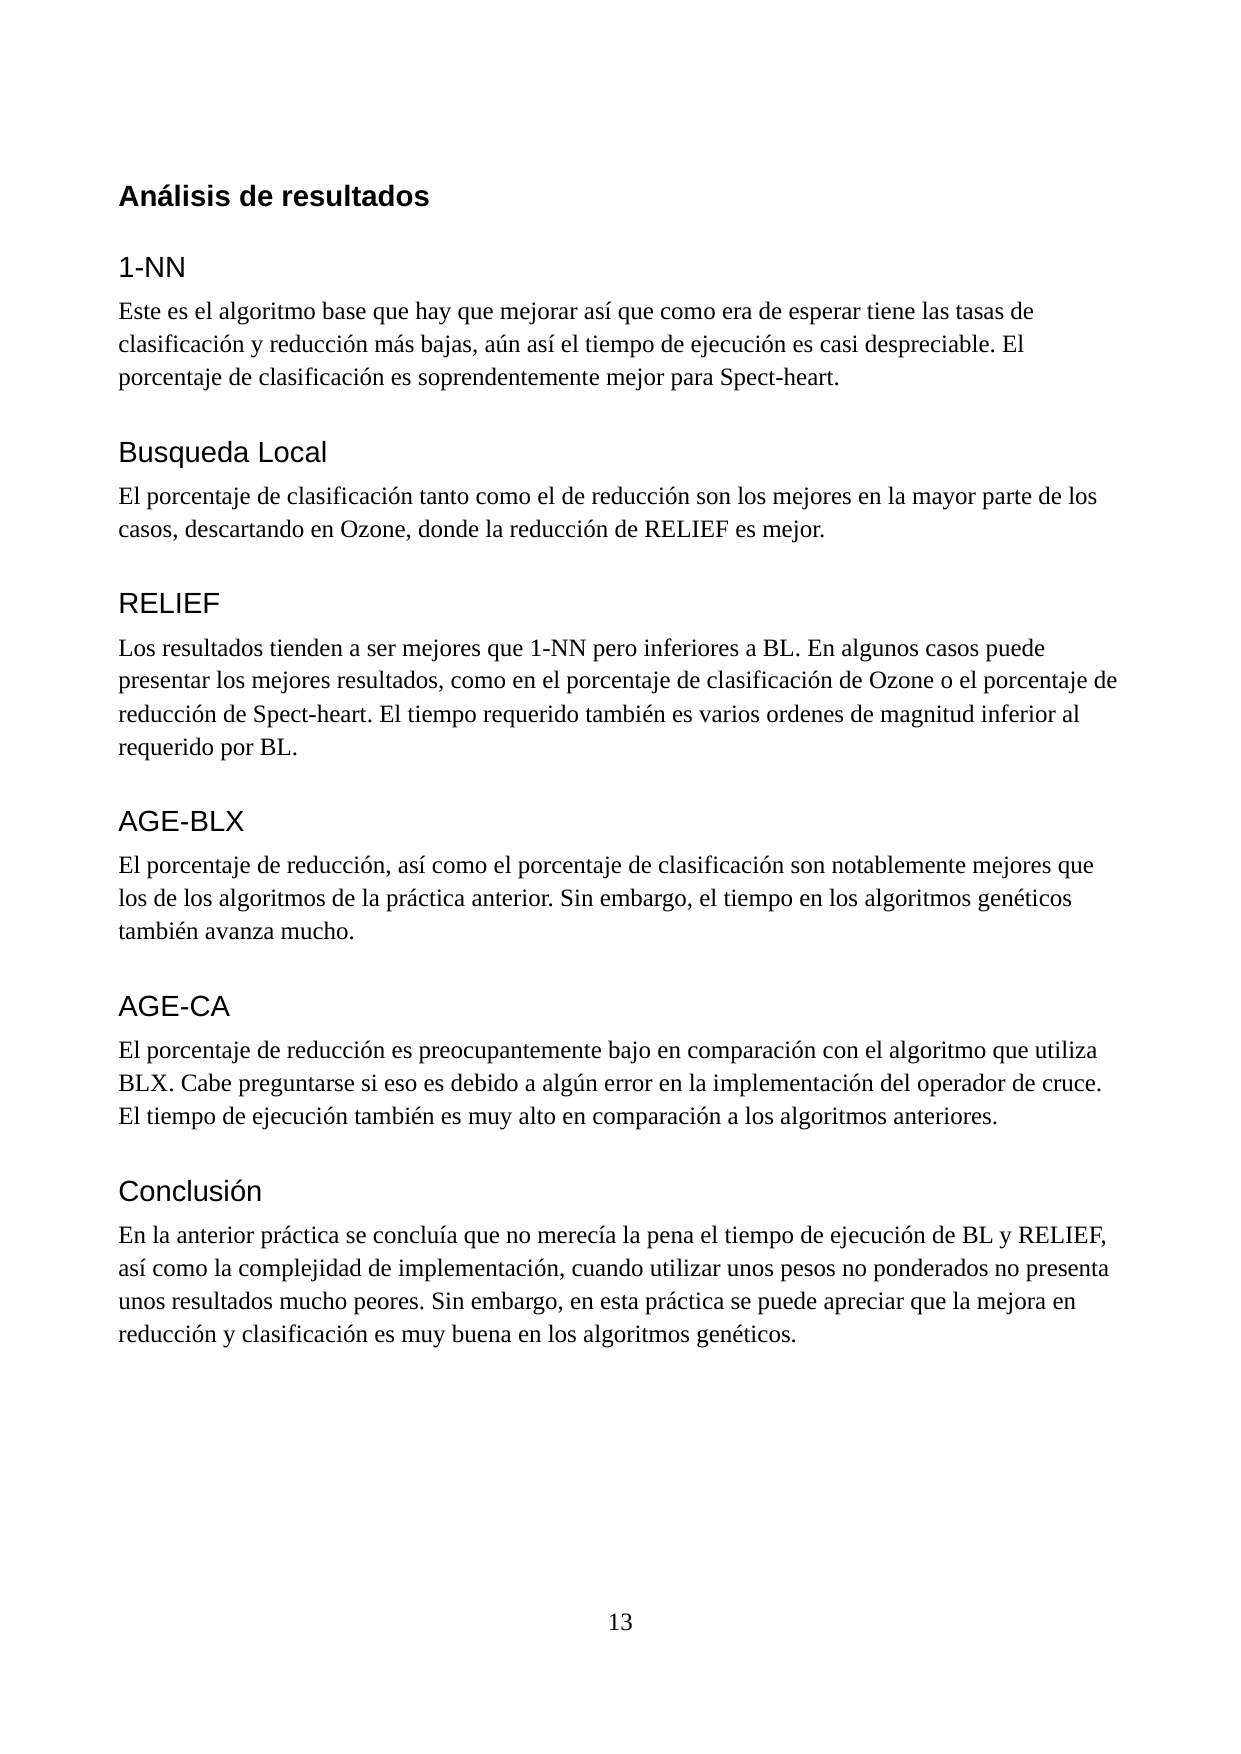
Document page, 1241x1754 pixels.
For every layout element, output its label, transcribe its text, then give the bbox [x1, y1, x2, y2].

subtitle RELIEF [118, 587, 1122, 620]
subtitle Busqueda Local [118, 435, 1122, 468]
text En la anterior práctica se concluía que no merecía la pena el tiempo de ejecución de BL y RELIEF, así como la complejidad de implementación, cuando utilizar unos pesos no ponderados no presenta unos resultados mucho peores. Sin embargo, en esta práctica se puede apreciar que la mejora en reducción y clasificación es muy buena en los algoritmos genéticos. [118, 1220, 1122, 1347]
subtitle Análisis de resultados [118, 179, 1122, 213]
text El porcentaje de clasificación tanto como el de reducción son los mejores en la mayor parte de los casos, descartando en Ozone, donde la reducción de RELIEF es mejor. [118, 481, 1122, 543]
subtitle AGE-CA [118, 989, 1122, 1022]
subtitle 1-NN [118, 250, 1122, 284]
subtitle AGE-BLX [118, 804, 1122, 838]
text Los resultados tienden a ser mejores que 1-NN pero inferiores a BL. En algunos casos puede presentar los mejores resultados, como en el porcentaje de clasificación de Ozone o el porcentaje de reducción de Spect-heart. El tiempo requerido también es varios ordenes de magnitud inferior al requerido por BL. [118, 633, 1122, 760]
text El porcentaje de reducción, así como el porcentaje de clasificación son notablemente mejores que los de los algoritmos de la práctica anterior. Sin embargo, el tiempo en los algoritmos genéticos también avanza mucho. [118, 850, 1122, 945]
text El porcentaje de reducción es preocupantemente bajo en comparación con el algoritmo que utiliza BLX. Cabe preguntarse si eso es debido a algún error en la implementación del operador de cruce. El tiempo de ejecución también es muy alto en comparación a los algoritmos anteriores. [118, 1035, 1122, 1130]
subtitle Conclusión [118, 1174, 1122, 1207]
text Este es el algoritmo base que hay que mejorar así que como era de esperar tiene las tasas de clasificación y reducción más bajas, aún así el tiempo de ejecución es casi despreciable. El porcentaje de clasificación es soprendentemente mejor para Spect-heart. [118, 296, 1122, 391]
